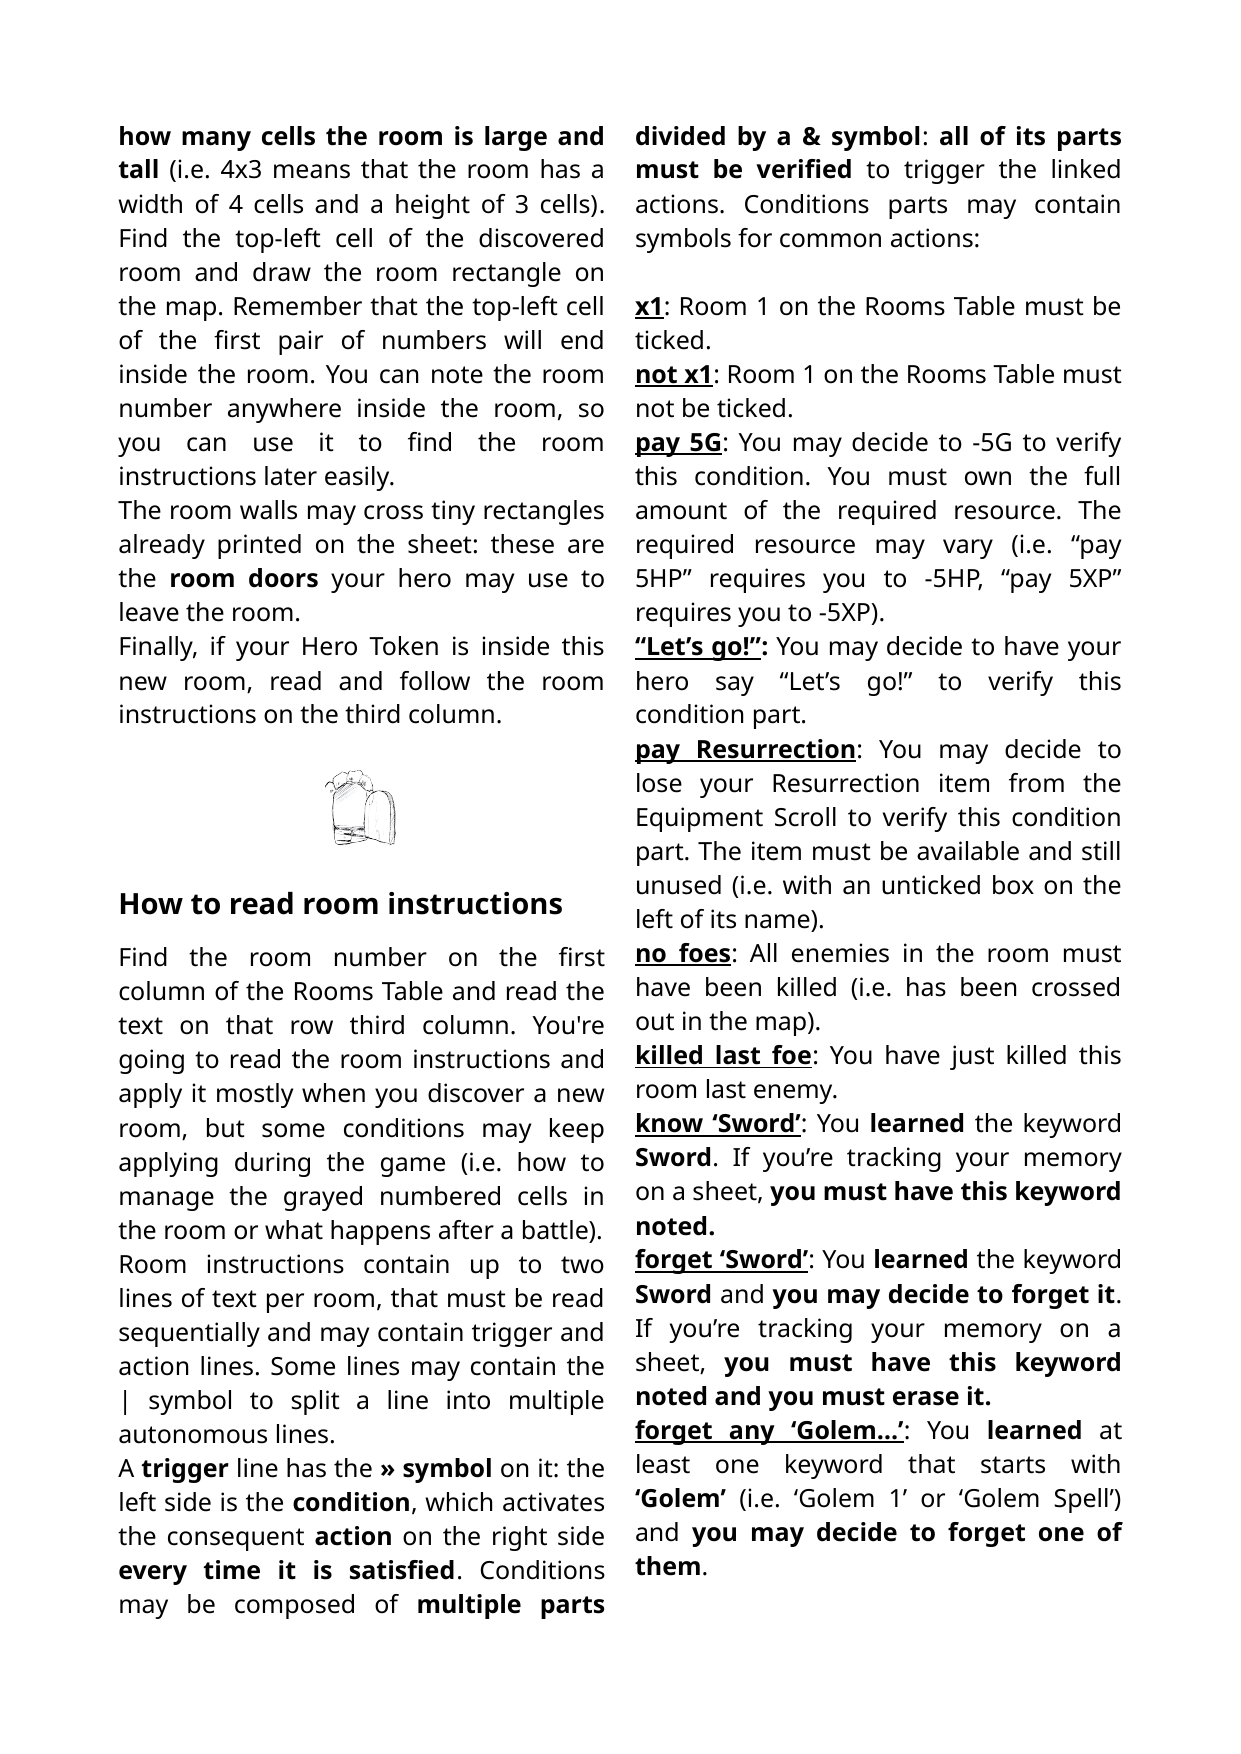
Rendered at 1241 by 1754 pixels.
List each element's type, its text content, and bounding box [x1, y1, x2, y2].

text “Let’s go!”: You may decide to have your hero say “Let’s go!” to verify this condition part. [635, 629, 1122, 731]
text pay Resurrection: You may decide to lose your Resurrection item from the Equipment Scroll to verify this condition part. The item must be available and still unused (i.e. with an unticked box on the left of its name). [635, 731, 1122, 936]
text x1: Room 1 on the Rooms Table must be ticked. [635, 288, 1122, 357]
text The room walls may cross tiny rectangles already printed on the sheet: these are the room doors your hero may use to leave the room. [118, 493, 605, 629]
text how many cells the room is large and tall (i.e. 4x3 means that the room has a width of 4 cells and a height of 3 cells). Find the top-left cell of the discovered room and draw the room rectangle on the map. Remember that the top-left cell of the first pair of numbers will end inside the room. You can note the room number anywhere inside the room, so you can use it to find the room instructions later easily. [118, 118, 605, 493]
text forget ‘Sword’: You learned the keyword Sword and you may decide to forget it. If you’re tracking your memory on a sheet, you must have this keyword noted and you must erase it. [635, 1242, 1122, 1412]
text killed last foe: You have just killed this room last enemy. [635, 1038, 1122, 1106]
text not x1: Room 1 on the Rooms Table must not be ticked. [635, 357, 1122, 425]
text forget any ‘Golem…’: You learned at least one keyword that starts with ‘Golem’ (i.e. ‘Golem 1’ or ‘Golem Spell’) and you may decide to forget one of them. [635, 1412, 1122, 1583]
text A trigger line has the » symbol on it: the left side is the condition, which activates the consequent action on the right side every time it is satisfied. Conditions may be composed of multiple parts [118, 1451, 605, 1621]
text How to read room instructions [118, 883, 605, 923]
text pay 5G: You may decide to -5G to verify this condition. You must own the full amount of the required resource. The required resource may vary (i.e. “pay 5HP” requires you to -5HP, “pay 5XP” requires you to -5XP). [635, 425, 1122, 629]
text know ‘Sword’: You learned the keyword Sword. If you’re tracking your memory on a sheet, you must have this keyword noted. [635, 1106, 1122, 1242]
text Finally, if your Hero Token is inside this new room, read and follow the room instructions on the third column. [118, 629, 605, 731]
text no foes: All enemies in the room must have been killed (i.e. has been crossed out in the map). [635, 936, 1122, 1038]
text divided by a & symbol: all of its parts must be verified to trigger the linked actions. Conditions parts may contain symbols for common actions: [635, 118, 1122, 254]
picture [325, 765, 399, 849]
text Room instructions contain up to two lines of text per room, that must be read sequentially and may contain trigger and action lines. Some lines may contain the | symbol to split a line into multiple autonomous lines. [118, 1246, 605, 1451]
text Find the room number on the first column of the Rooms Table and read the text on that row third column. You're going to read the room instructions and apply it mostly when you discover a new room, but some conditions may keep applying during the game (i.e. how to manage the grayed numbered cells in the room or what happens after a battle). [118, 940, 605, 1246]
